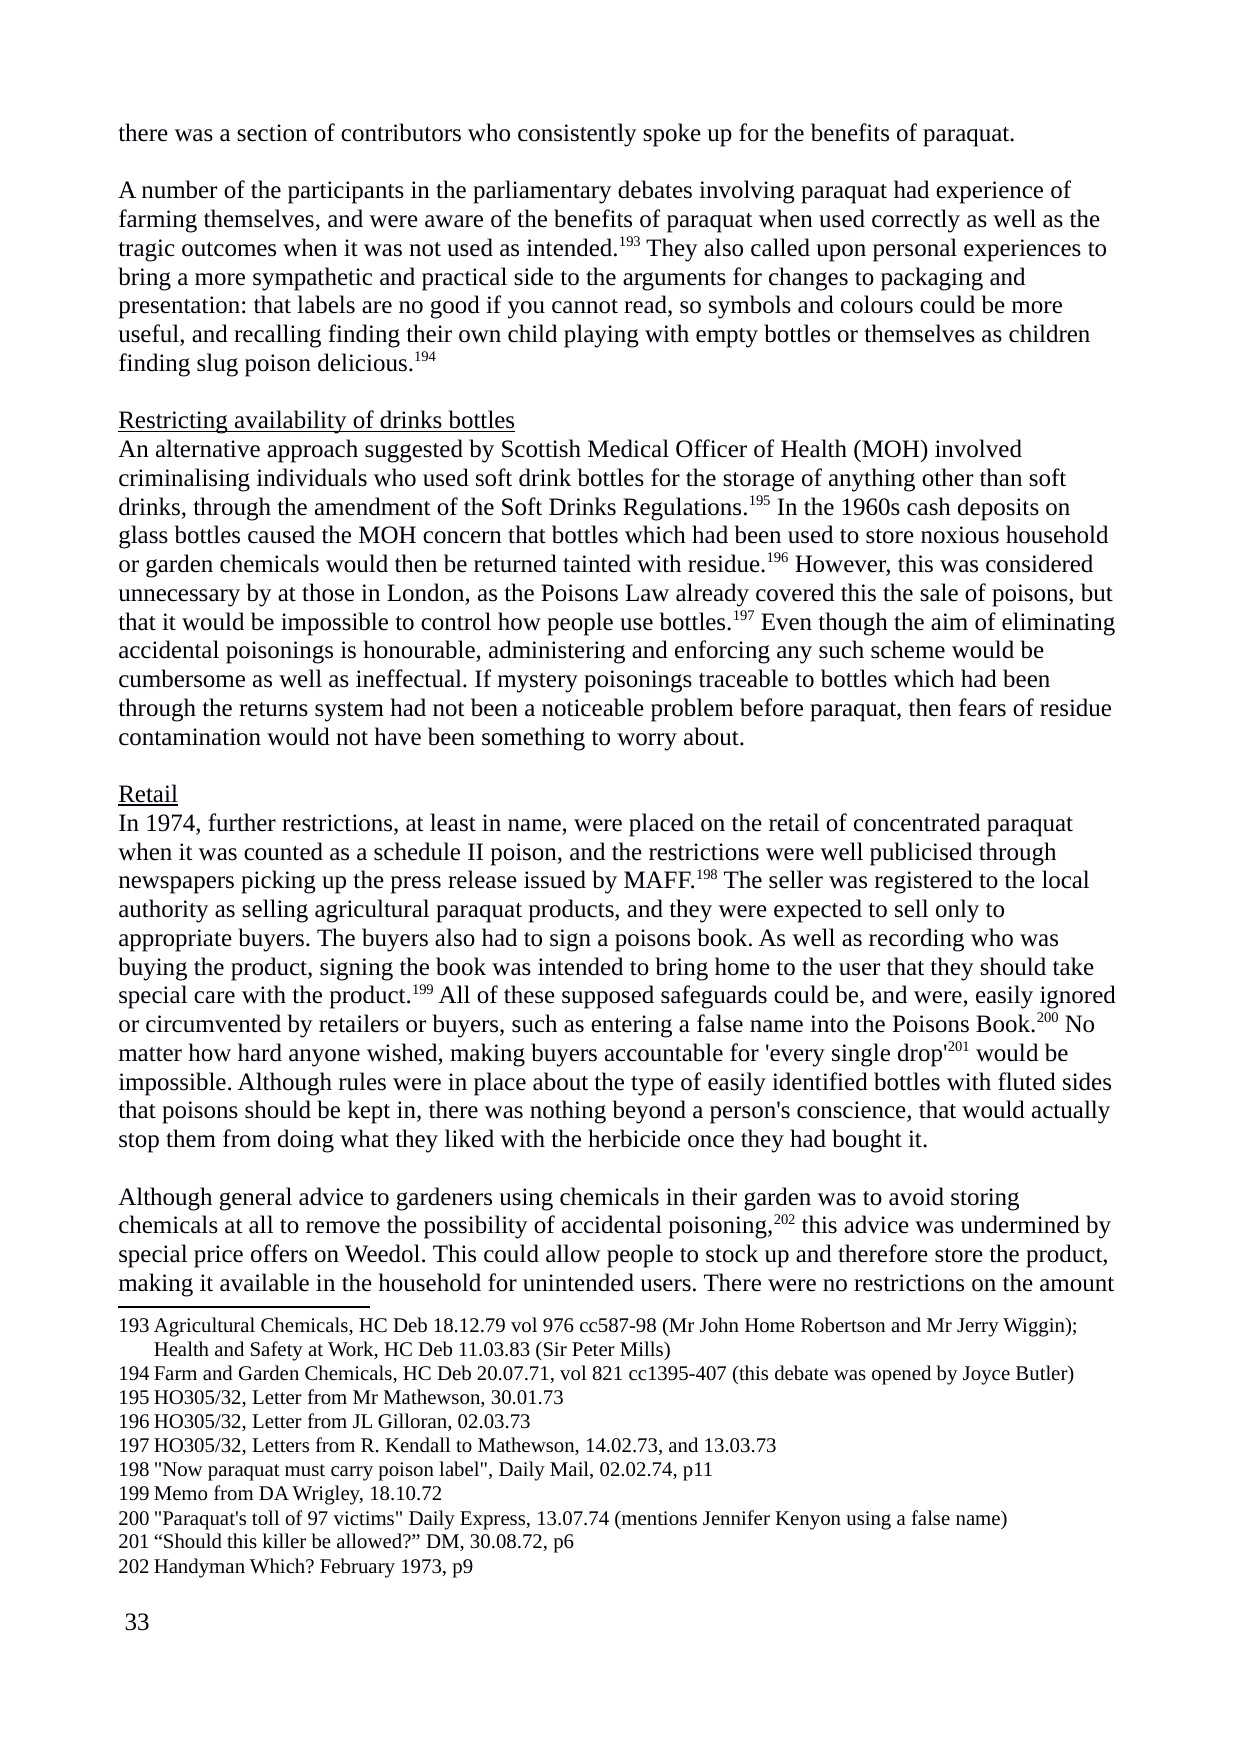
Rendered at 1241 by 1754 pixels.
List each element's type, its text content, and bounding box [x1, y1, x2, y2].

text Although general advice to gardeners using chemicals in their garden was to avoid storing chemicals at all to remove the possibility of accidental poisoning, this advice was undermined by special price offers on Weedol. This could allow people to stock up and therefore store the product, making it available in the household for unintended users. There were no restrictions on the amount [118, 1182, 1122, 1297]
text HO305/32, Letter from Mr Mathewson, 30.01.73 [118, 1385, 1122, 1409]
text "Paraquat's toll of 97 victims" Daily Express, 13.07.74 (mentions Jennifer Kenyon using a false name) [118, 1505, 1122, 1529]
text Retail [118, 779, 1122, 808]
text “Should this killer be allowed?” DM, 30.08.72, p6 [118, 1529, 1122, 1553]
text Memo from DA Wrigley, 18.10.72 [118, 1481, 1122, 1505]
text An alternative approach suggested by Scottish Medical Officer of Health (MOH) involved criminalising individuals who used soft drink bottles for the storage of anything other than soft drinks, through the amendment of the Soft Drinks Regulations. In the 1960s cash deposits on glass bottles caused the MOH concern that bottles which had been used to store noxious household or garden chemicals would then be returned tainted with residue. However, this was considered unnecessary by at those in London, as the Poisons Law already covered this the sale of poisons, but that it would be impossible to control how people use bottles. Even though the aim of eliminating accidental poisonings is honourable, administering and enforcing any such scheme would be cumbersome as well as ineffectual. If mystery poisonings traceable to bottles which had been through the returns system had not been a noticeable problem before paraquat, then fears of residue contamination would not have been something to worry about. [118, 434, 1122, 751]
text HO305/32, Letters from R. Kendall to Mathewson, 14.02.73, and 13.03.73 [118, 1433, 1122, 1457]
text Agricultural Chemicals, HC Deb 18.12.79 vol 976 cc587-98 (Mr John Home Robertson and Mr Jerry Wiggin); Health and Safety at Work, HC Deb 11.03.83 (Sir Peter Mills) [118, 1313, 1122, 1361]
text Restricting availability of drinks bottles [118, 406, 1122, 434]
text Farm and Garden Chemicals, HC Deb 20.07.71, vol 821 cc1395-407 (this debate was opened by Joyce Butler) [118, 1361, 1122, 1385]
text In 1974, further restrictions, at least in name, were placed on the retail of concentrated paraquat when it was counted as a schedule II poison, and the restrictions were well publicised through newspapers picking up the press release issued by MAFF. The seller was registered to the local authority as selling agricultural paraquat products, and they were expected to sell only to appropriate buyers. The buyers also had to sign a poisons book. As well as recording who was buying the product, signing the book was intended to bring home to the user that they should take special care with the product. All of these supposed safeguards could be, and were, easily ignored or circumvented by retailers or buyers, such as entering a false name into the Poisons Book. No matter how hard anyone wished, making buyers accountable for 'every single drop' would be impossible. Although rules were in place about the type of easily identified bottles with fluted sides that poisons should be kept in, there was nothing beyond a person's conscience, that would actually stop them from doing what they liked with the herbicide once they had bought it. [118, 808, 1122, 1153]
text HO305/32, Letter from JL Gilloran, 02.03.73 [118, 1409, 1122, 1433]
text there was a section of contributors who consistently spoke up for the benefits of paraquat. [118, 118, 1122, 147]
text "Now paraquat must carry poison label", Daily Mail, 02.02.74, p11 [118, 1457, 1122, 1481]
text Handyman Which? February 1973, p9 [118, 1553, 1122, 1578]
text A number of the participants in the parliamentary debates involving paraquat had experience of farming themselves, and were aware of the benefits of paraquat when used correctly as well as the tragic outcomes when it was not used as intended. They also called upon personal experiences to bring a more sympathetic and practical side to the arguments for changes to packaging and presentation: that labels are no good if you cannot read, so symbols and colours could be more useful, and recalling finding their own child playing with empty bottles or themselves as children finding slug poison delicious. [118, 176, 1122, 377]
